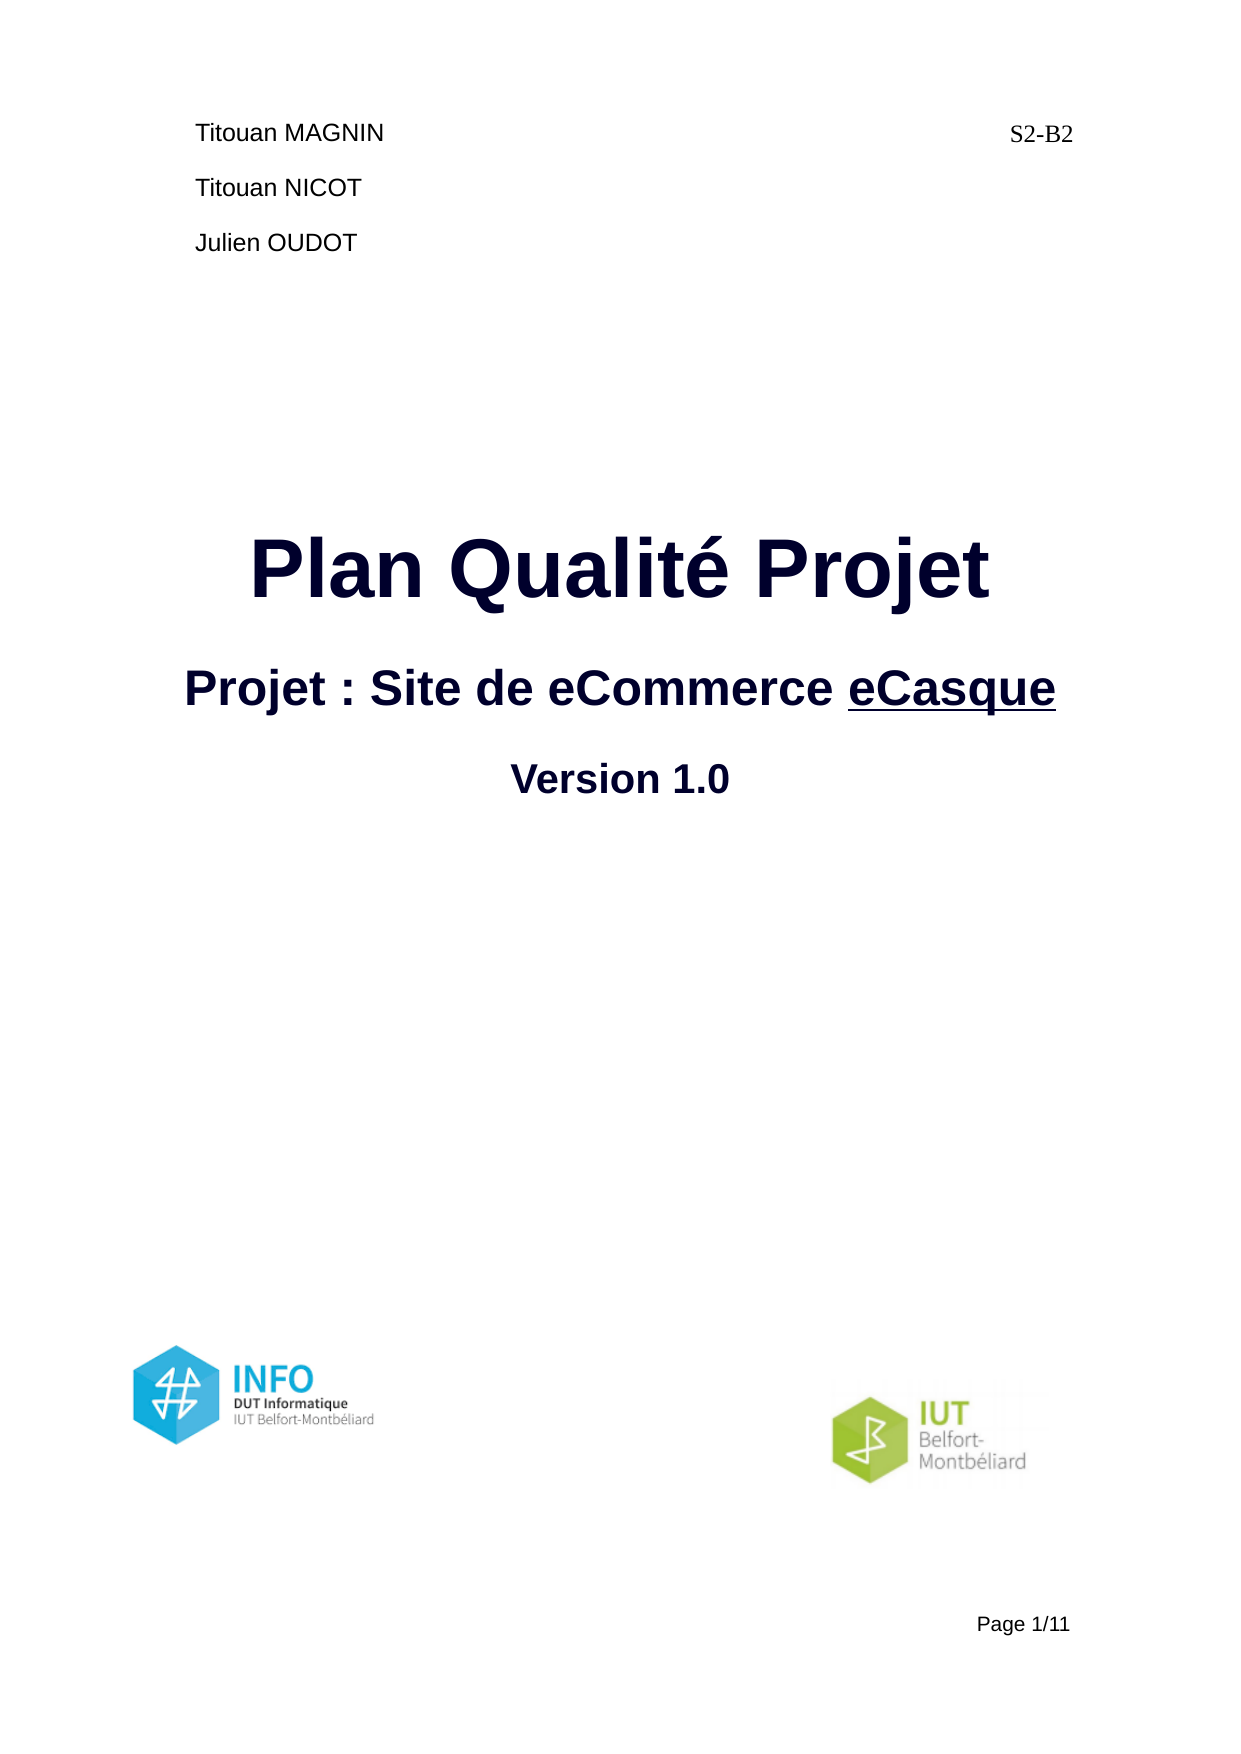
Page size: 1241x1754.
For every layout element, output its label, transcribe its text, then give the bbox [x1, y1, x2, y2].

text Version 1.0 [118, 754, 1122, 802]
picture [818, 1374, 1053, 1494]
title Projet : Site de eCommerce eCasque [118, 659, 1122, 716]
title Plan Qualité Projet [118, 519, 1122, 615]
text Titouan MAGNIN [118, 118, 1122, 147]
picture [116, 1337, 385, 1451]
text Julien OUDOT [118, 228, 1122, 257]
text Titouan NICOT [118, 173, 1122, 202]
